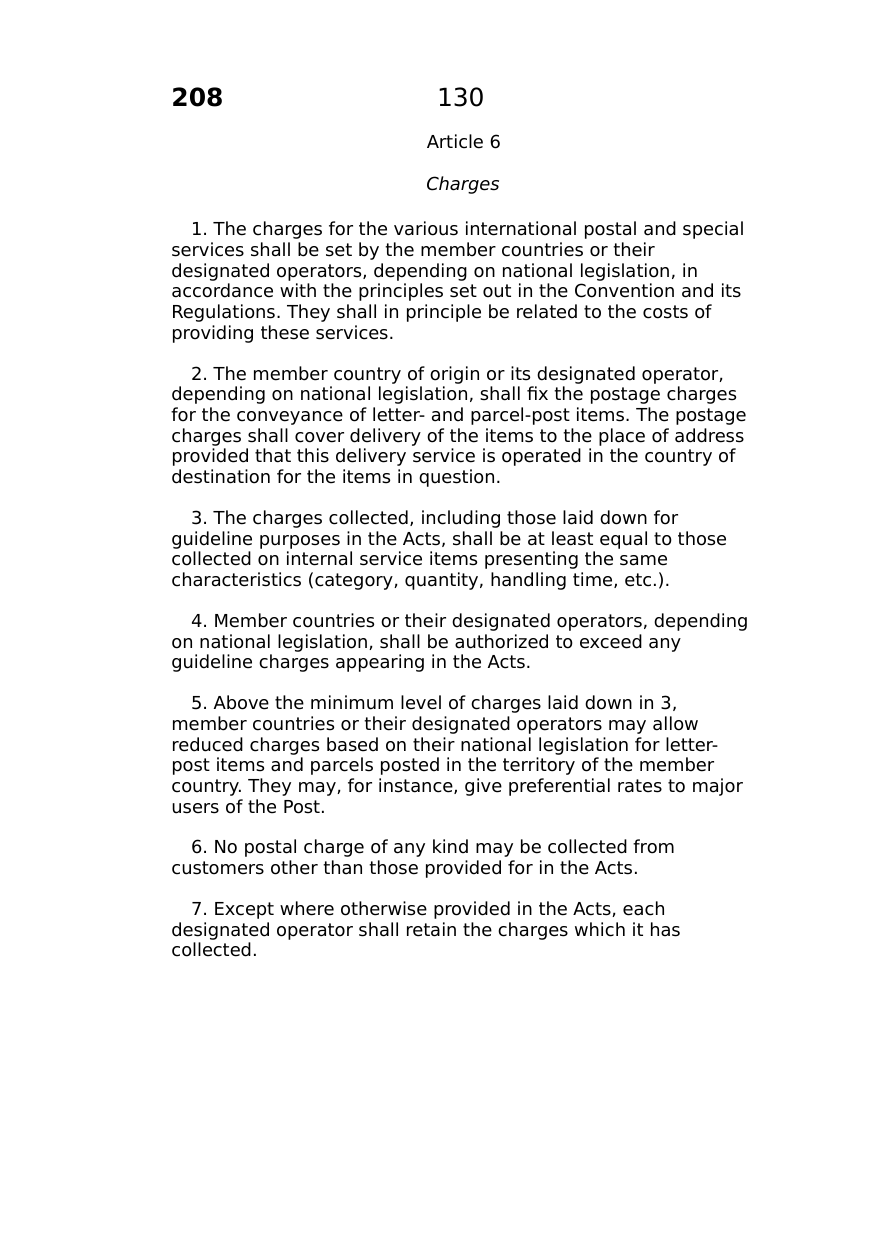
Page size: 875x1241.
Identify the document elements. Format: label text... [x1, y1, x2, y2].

text 3. The charges collected, including those laid down for guideline purposes in the Acts, shall be at least equal to those collected on internal service items presenting the same characteristics (category, quantity, handling time, etc.). [171, 508, 756, 591]
text 1. The charges for the various international postal and special services shall be set by the member countries or their designated operators, depending on national legislation, in accordance with the principles set out in the Convention and its Regulations. They shall in principle be related to the costs of providing these services. [171, 219, 756, 343]
text 6. No postal charge of any kind may be collected from customers other than those provided for in the Acts. [171, 837, 756, 879]
text 5. Above the minimum level of charges laid down in 3, member countries or their designated operators may allow reduced charges based on their national legislation for letter-post items and parcels posted in the territory of the member country. They may, for instance, give preferential rates to major users of the Post. [171, 693, 756, 817]
text 4. Member countries or their designated operators, depending on national legislation, shall be authorized to exceed any guideline charges appearing in the Acts. [171, 611, 756, 673]
subtitle Article 6 Charges [171, 132, 756, 194]
text 2. The member country of origin or its designated operator, depending on national legislation, shall fix the postage charges for the conveyance of letter- and parcel-post items. The postage charges shall cover delivery of the items to the place of address provided that this delivery service is operated in the country of destination for the items in question. [171, 363, 756, 488]
text 7. Except where otherwise provided in the Acts, each designated operator shall retain the charges which it has collected. [171, 899, 756, 961]
